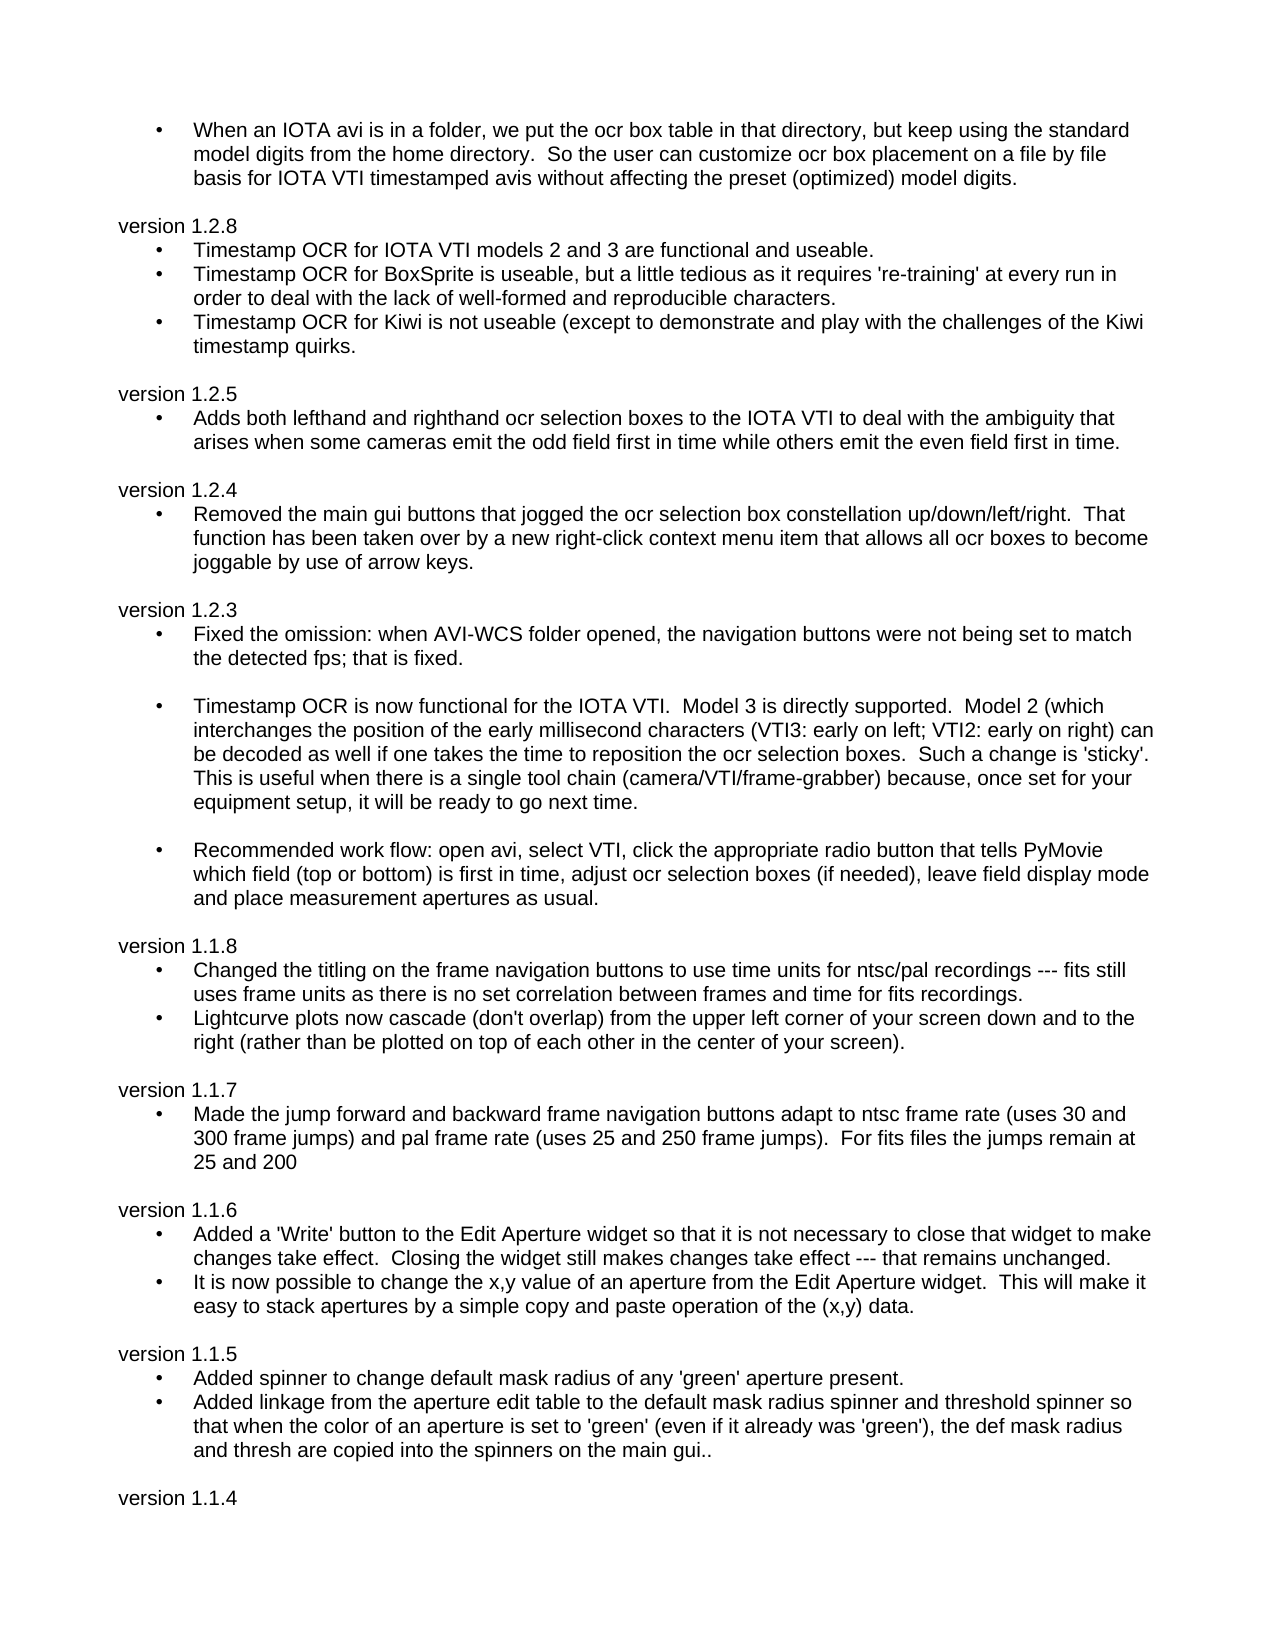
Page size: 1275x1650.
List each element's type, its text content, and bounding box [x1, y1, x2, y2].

text version 1.1.7 [118, 1078, 1157, 1102]
text version 1.1.5 [118, 1341, 1157, 1365]
list Fixed the omission: when AVI-WCS folder opened, the navigation buttons were not being set to match the detected fps; that is fixed. [156, 622, 1157, 694]
text version 1.1.4 [118, 1485, 1157, 1509]
text version 1.2.4 [118, 478, 1157, 502]
list Timestamp OCR is now functional for the IOTA VTI. Model 3 is directly supported. Model 2 (which interchanges the position of the early millisecond characters (VTI3: early on left; VTI2: early on right) can be decoded as well if one takes the time to reposition the ocr selection boxes. Such a change is 'sticky'. This is useful when there is a single tool chain (camera/VTI/frame-grabber) because, once set for your equipment setup, it will be ready to go next time. [156, 694, 1157, 838]
list Recommended work flow: open avi, select VTI, click the appropriate radio button that tells PyMovie which field (top or bottom) is first in time, adjust ocr selection boxes (if needed), leave field display mode and place measurement apertures as usual. [156, 838, 1157, 934]
list Timestamp OCR for IOTA VTI models 2 and 3 are functional and useable. [156, 238, 1157, 262]
text version 1.1.6 [118, 1197, 1157, 1221]
list Added spinner to change default mask radius of any 'green' aperture present. [156, 1365, 1157, 1389]
list It is now possible to change the x,y value of an aperture from the Edit Aperture widget. This will make it easy to stack apertures by a simple copy and paste operation of the (x,y) data. [156, 1269, 1157, 1341]
text version 1.2.5 [118, 382, 1157, 406]
text version 1.1.8 [118, 934, 1157, 958]
list Added a 'Write' button to the Edit Aperture widget so that it is not necessary to close that widget to make changes take effect. Closing the widget still makes changes take effect --- that remains unchanged. [156, 1221, 1157, 1269]
list Changed the titling on the frame navigation buttons to use time units for ntsc/pal recordings --- fits still uses frame units as there is no set correlation between frames and time for fits recordings. [156, 958, 1157, 1006]
list Added linkage from the aperture edit table to the default mask radius spinner and threshold spinner so that when the color of an aperture is set to 'green' (even if it already was 'green'), the def mask radius and thresh are copied into the spinners on the main gui.. [156, 1389, 1157, 1485]
list Adds both lefthand and righthand ocr selection boxes to the IOTA VTI to deal with the ambiguity that arises when some cameras emit the odd field first in time while others emit the even field first in time. [156, 406, 1157, 478]
text version 1.2.3 [118, 598, 1157, 622]
list Removed the main gui buttons that jogged the ocr selection box constellation up/down/left/right. That function has been taken over by a new right-click context menu item that allows all ocr boxes to become joggable by use of arrow keys. [156, 502, 1157, 574]
text version 1.2.8 [118, 214, 1157, 238]
list Made the jump forward and backward frame navigation buttons adapt to ntsc frame rate (uses 30 and 300 frame jumps) and pal frame rate (uses 25 and 250 frame jumps). For fits files the jumps remain at 25 and 200 [156, 1102, 1157, 1197]
list When an IOTA avi is in a folder, we put the ocr box table in that directory, but keep using the standard model digits from the home directory. So the user can customize ocr box placement on a file by file basis for IOTA VTI timestamped avis without affecting the preset (optimized) model digits. [156, 118, 1157, 214]
list Lightcurve plots now cascade (don't overlap) from the upper left corner of your screen down and to the right (rather than be plotted on top of each other in the center of your screen). [156, 1006, 1157, 1078]
list Timestamp OCR for Kiwi is not useable (except to demonstrate and play with the challenges of the Kiwi timestamp quirks. [156, 310, 1157, 382]
list Timestamp OCR for BoxSprite is useable, but a little tedious as it requires 're-training' at every run in order to deal with the lack of well-formed and reproducible characters. [156, 262, 1157, 310]
